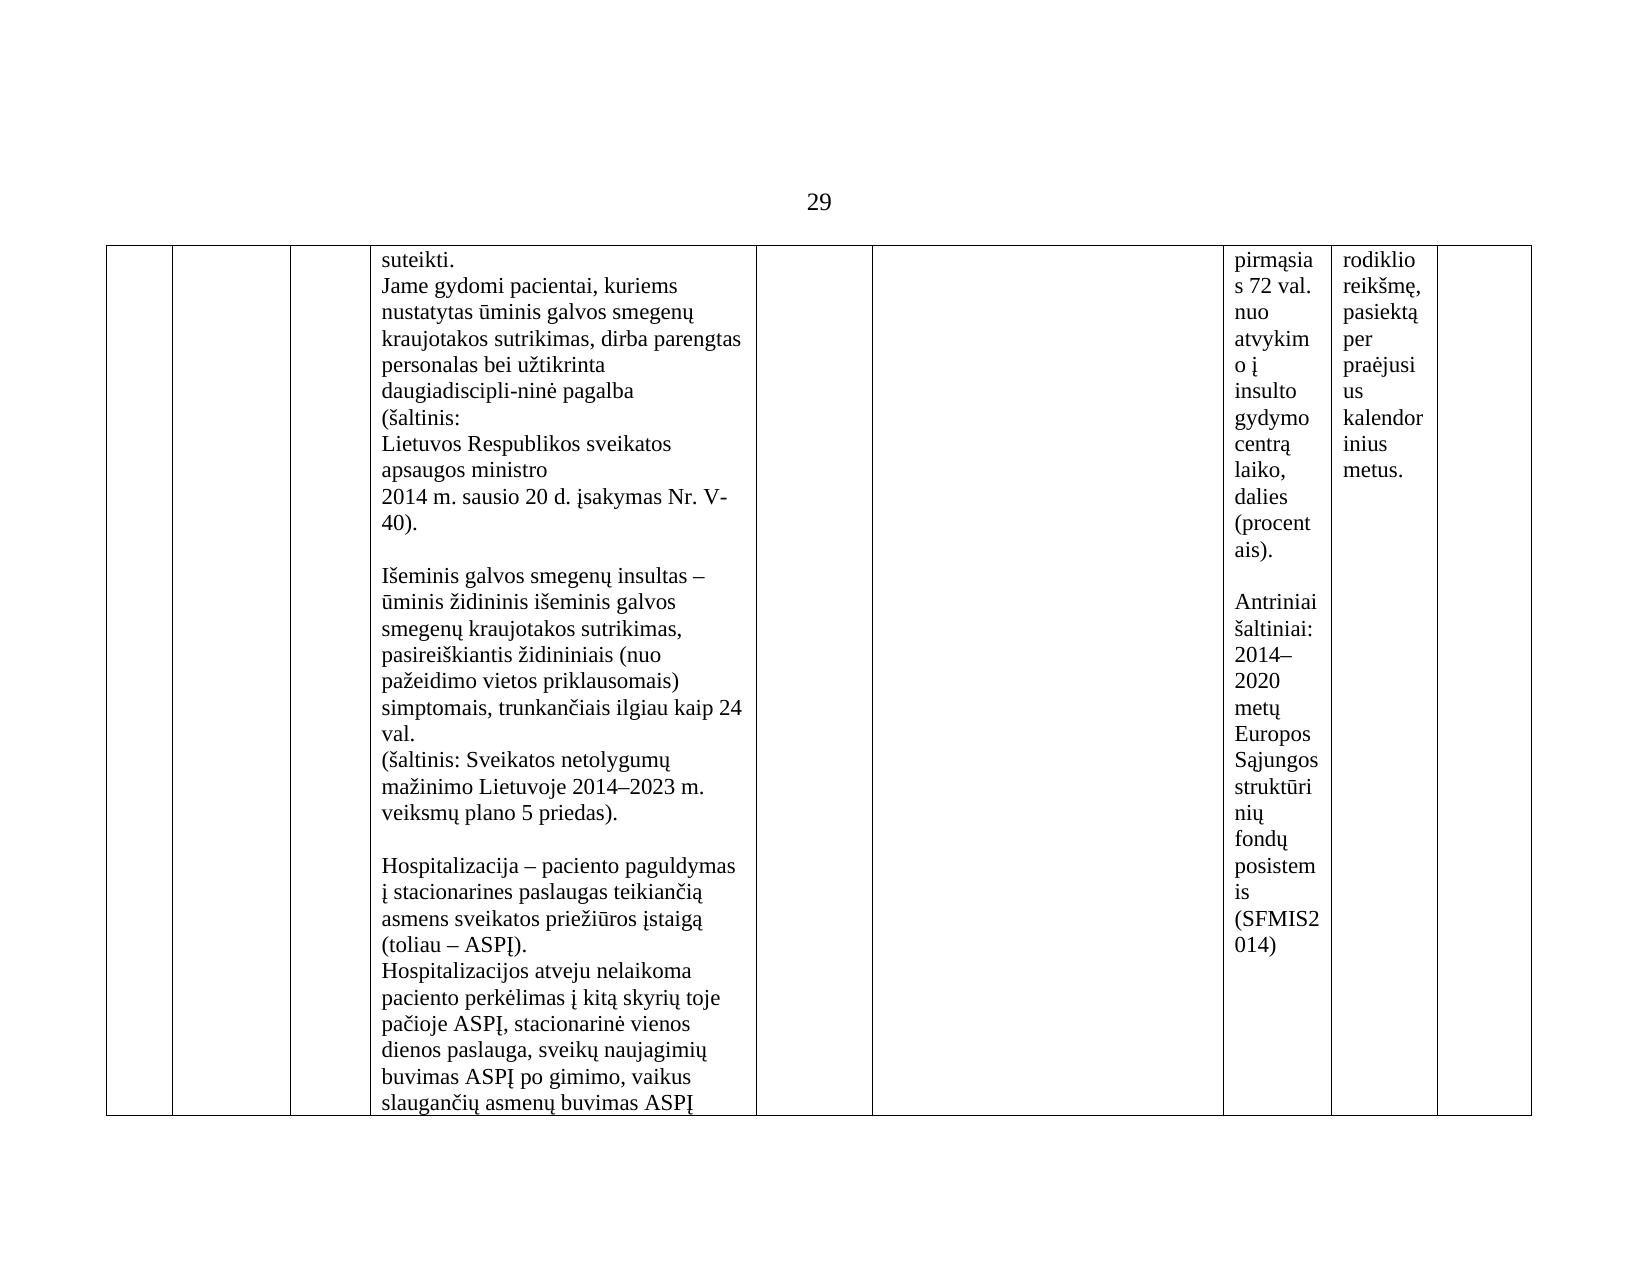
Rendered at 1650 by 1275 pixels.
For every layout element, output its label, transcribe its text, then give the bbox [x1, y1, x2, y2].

table_cell [107, 246, 172, 1115]
table_cell pirmąsias 72 val. nuo atvykimo į insulto gydymo centrą laiko, dalies (procentais). Antriniai šaltiniai: 2014–2020 metų Europos Sąjungos struktūrinių fondų posistemis (SFMIS2014) [1224, 246, 1331, 1115]
table_cell [757, 246, 872, 1115]
table_cell [873, 246, 1223, 1115]
table_cell [173, 246, 290, 1115]
table_cell [291, 246, 370, 1115]
table_cell suteikti. Jame gydomi pacientai, kuriems nustatytas ūminis galvos smegenų kraujotakos sutrikimas, dirba parengtas personalas bei užtikrinta daugiadiscipli-ninė pagalba (šaltinis: Lietuvos Respublikos sveikatos apsaugos ministro 2014 m. sausio 20 d. įsakymas Nr. V-40). Išeminis galvos smegenų insultas – ūminis židininis išeminis galvos smegenų kraujotakos sutrikimas, pasireiškiantis židininiais (nuo pažeidimo vietos priklausomais) simptomais, trunkančiais ilgiau kaip 24 val. (šaltinis: Sveikatos netolygumų mažinimo Lietuvoje 2014–2023 m. veiksmų plano 5 priedas). Hospitalizacija – paciento paguldymas į stacionarines paslaugas teikiančią asmens sveikatos priežiūros įstaigą (toliau – ASPĮ). Hospitalizacijos atveju nelaikoma paciento perkėlimas į kitą skyrių toje pačioje ASPĮ, stacionarinė vienos dienos paslauga, sveikų naujagimių buvimas ASPĮ po gimimo, vaikus slaugančių asmenų buvimas ASPĮ [371, 246, 756, 1115]
table_cell [1438, 246, 1531, 1115]
table_cell rodiklio reikšmę, pasiektą per praėjusius kalendorinius metus. [1332, 246, 1437, 1115]
